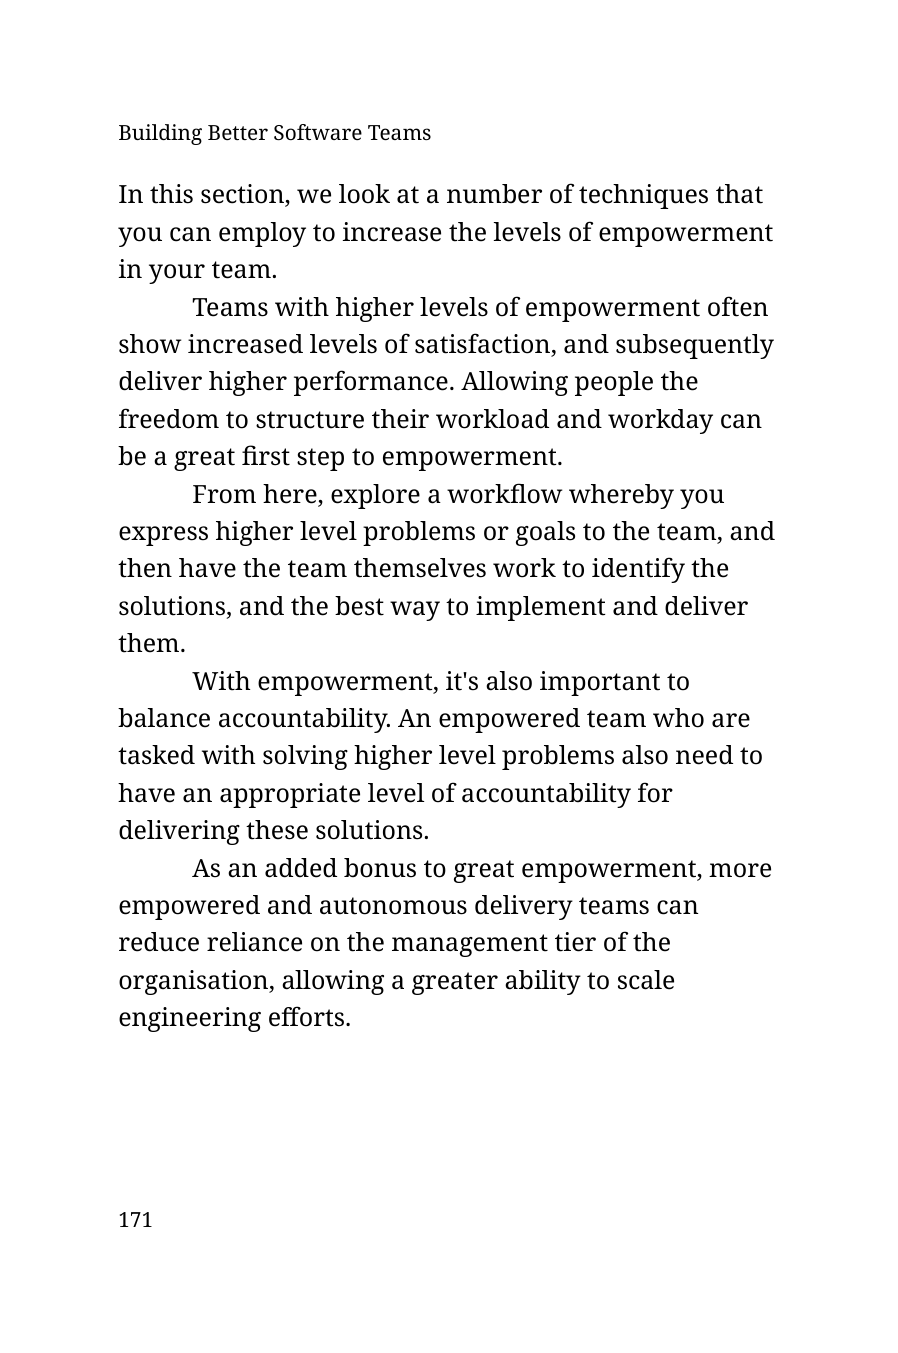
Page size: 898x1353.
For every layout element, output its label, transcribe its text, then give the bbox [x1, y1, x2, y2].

text As an added bonus to great empowerment, more empowered and autonomous delivery teams can reduce reliance on the management tier of the organisation, allowing a greater ability to scale engineering efforts. [118, 850, 779, 1034]
text In this section, we look at a number of techniques that you can employ to increase the levels of empowerment in your team. [118, 177, 779, 286]
text Teams with higher levels of empowerment often show increased levels of satisfaction, and subsequently deliver higher performance. Allowing people the freedom to structure their workload and workday can be a great first step to empowerment. [118, 289, 779, 473]
text With empowerment, it's also important to balance accountability. An empowered team who are tasked with solving higher level problems also need to have an appropriate level of accountability for delivering these solutions. [118, 663, 779, 847]
text From here, explore a workflow whereby you express higher level problems or goals to the team, and then have the team themselves work to identify the solutions, and the best way to implement and deliver them. [118, 476, 779, 660]
